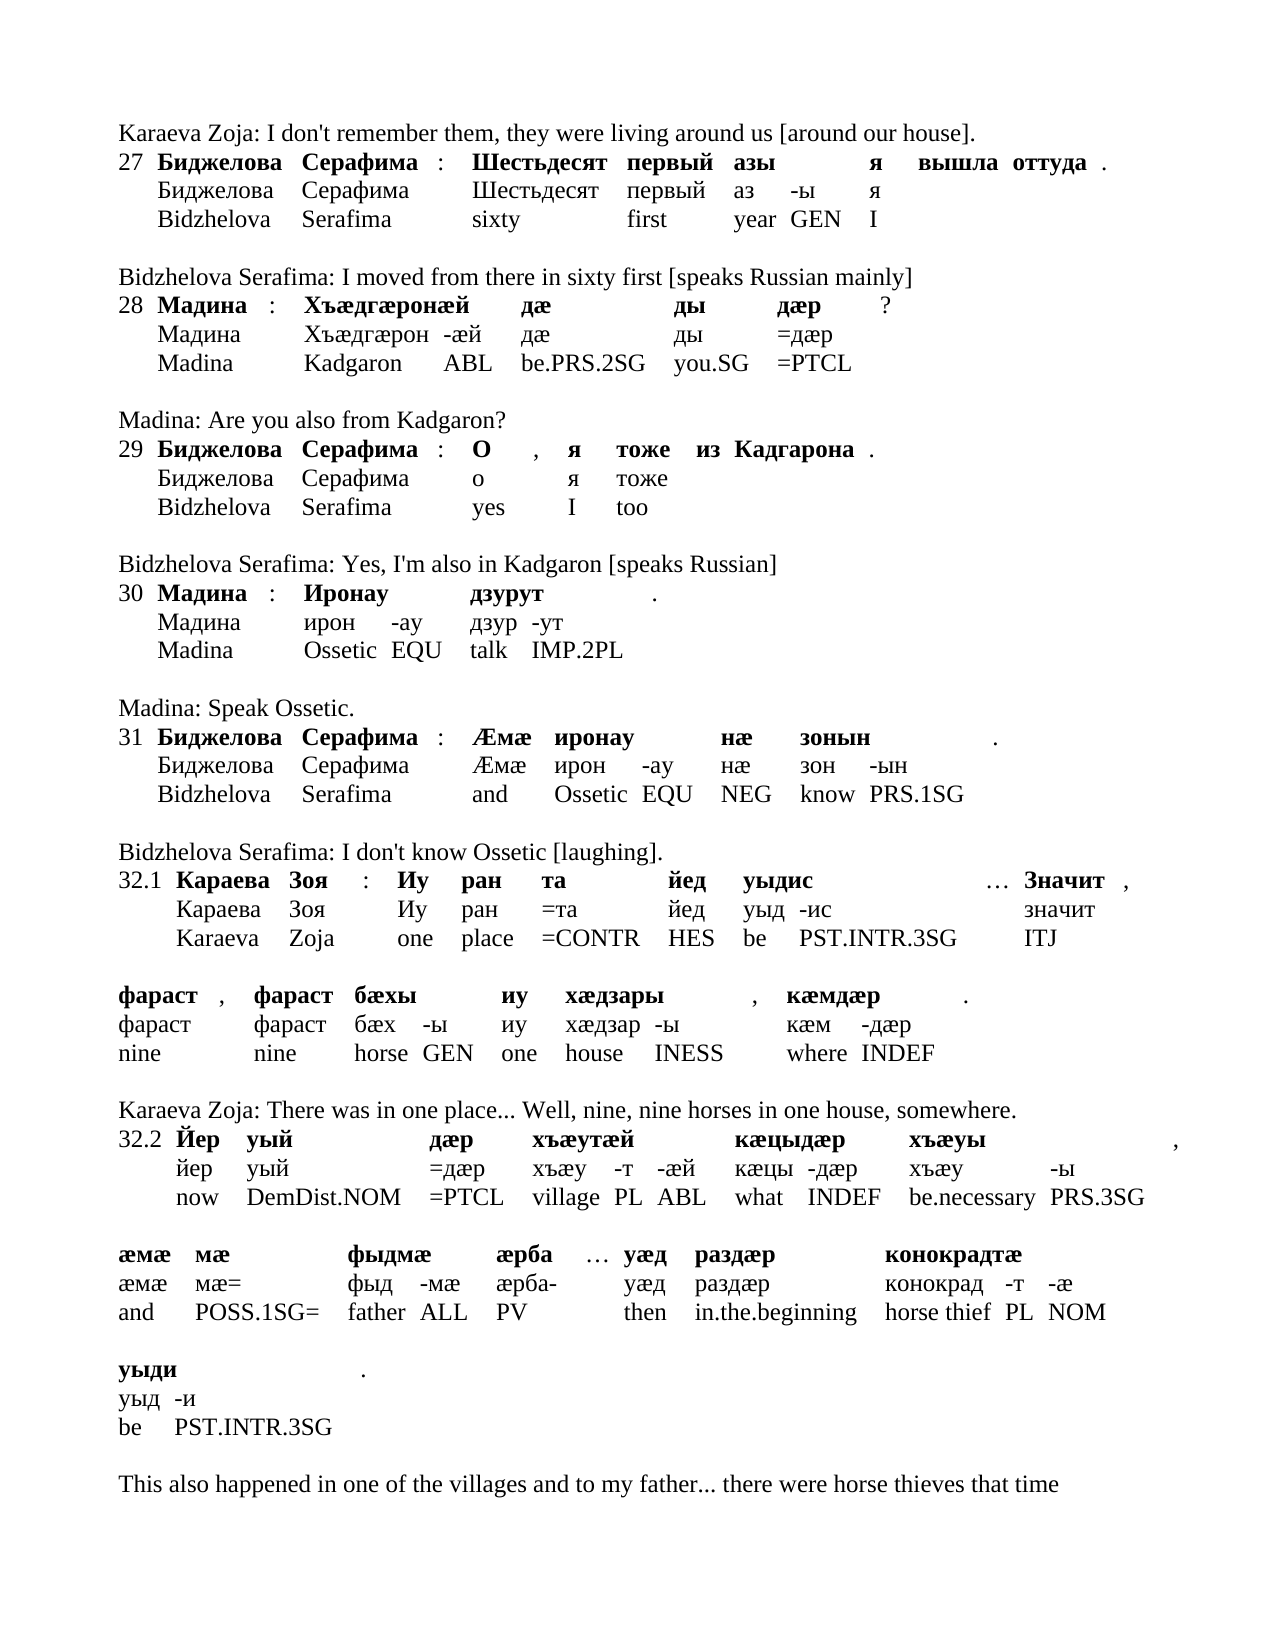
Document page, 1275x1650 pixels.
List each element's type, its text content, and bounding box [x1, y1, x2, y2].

text Иу [397, 894, 433, 923]
text Ossetic [303, 636, 377, 664]
text be.necessary [909, 1182, 1036, 1211]
text Serafima [301, 779, 409, 808]
text … [985, 866, 1010, 894]
text -дæр [861, 1009, 935, 1038]
text I [568, 492, 602, 521]
text Серафима [301, 463, 409, 492]
text POSS.1SG= [195, 1297, 320, 1326]
text уыд [743, 894, 785, 923]
text я [869, 147, 904, 176]
text =CONTR [541, 923, 640, 952]
text sixty [472, 204, 613, 233]
text дзурут [470, 578, 638, 607]
text =PTCL [429, 1182, 504, 1211]
text -ау [642, 751, 693, 779]
text 32.1 [118, 866, 162, 894]
text talk [470, 636, 518, 664]
text place [461, 923, 514, 952]
text первый [627, 176, 706, 204]
text дæр [777, 291, 866, 319]
text Karaeva Zoja: I don't remember them, they were living around us [around our house]. [118, 118, 1249, 147]
text оттуда [1012, 147, 1087, 176]
text 28 [118, 291, 143, 319]
text -ы [1050, 1153, 1145, 1182]
text 31 [118, 722, 143, 751]
text та [541, 866, 654, 894]
text уый [246, 1124, 415, 1153]
text . [1101, 147, 1122, 176]
text -т [1005, 1268, 1034, 1297]
text фыд [347, 1268, 406, 1297]
text конокрадтæ [885, 1239, 1120, 1268]
text дæр [429, 1124, 518, 1153]
text хъæу [532, 1153, 600, 1182]
text йед [668, 894, 715, 923]
text раздæр [694, 1239, 871, 1268]
text Bidzhelova [157, 204, 274, 233]
text in.the.beginning [694, 1297, 857, 1326]
text Биджелова [157, 463, 274, 492]
text æмæ [118, 1239, 181, 1268]
text Bidzhelova Serafima: Yes, I'm also in Kadgaron [speaks Russian] [118, 549, 1249, 578]
text ирон [303, 607, 377, 636]
text нæ [721, 722, 786, 751]
text Bidzhelova Serafima: I don't know Ossetic [laughing]. [118, 837, 1249, 866]
text Serafima [301, 204, 409, 233]
text Биджелова [157, 722, 288, 751]
text , [219, 981, 240, 1009]
text PST.INTR.3SG [174, 1412, 333, 1441]
text Bidzhelova Serafima: I moved from there in sixty first [speaks Russian mainly] [118, 262, 1249, 291]
text уæд [624, 1239, 681, 1268]
text =дæр [777, 319, 852, 348]
text уыди [118, 1354, 346, 1383]
text Шестьдесят [472, 147, 613, 176]
text nine [253, 1038, 327, 1067]
text æрба [496, 1239, 571, 1268]
text where [786, 1038, 847, 1067]
text PRS.3SG [1050, 1182, 1145, 1211]
text Kadgaron [303, 348, 429, 377]
text уыдис [743, 866, 971, 894]
text -æй [443, 319, 493, 348]
text фараст [253, 1009, 327, 1038]
text : [269, 578, 290, 607]
text INDEF [807, 1182, 881, 1211]
text 29 [118, 434, 143, 463]
text Зоя [289, 894, 335, 923]
text Караева [176, 866, 275, 894]
text Серафима [301, 176, 409, 204]
text =дæр [429, 1153, 504, 1182]
text house [565, 1038, 641, 1067]
text PV [496, 1297, 557, 1326]
text дæ [521, 319, 646, 348]
text кæцыдæр [734, 1124, 895, 1153]
text what [734, 1182, 794, 1211]
text кæм [786, 1009, 847, 1038]
text horse thief [885, 1297, 991, 1326]
text … [585, 1239, 610, 1268]
text йер [176, 1153, 219, 1182]
text о [472, 463, 505, 492]
text Madina: Are you also from Kadgaron? [118, 406, 1249, 434]
text PRS.1SG [869, 779, 964, 808]
text уыд [118, 1383, 160, 1412]
text уæд [624, 1268, 667, 1297]
text æрба- [496, 1268, 557, 1297]
text village [532, 1182, 600, 1211]
text NOM [1048, 1297, 1106, 1326]
text фараст [118, 981, 205, 1009]
text зон [800, 751, 855, 779]
text ды [673, 291, 763, 319]
text ALL [419, 1297, 468, 1326]
text , [752, 981, 773, 1009]
text 27 [118, 147, 143, 176]
text I [869, 204, 904, 233]
text be [118, 1412, 160, 1441]
text хъæу [909, 1153, 1036, 1182]
text Madina: Speak Ossetic. [118, 693, 1249, 722]
text Æмæ [472, 722, 540, 751]
text Madina [157, 348, 241, 377]
text фараст [118, 1009, 191, 1038]
text Биджелова [157, 751, 274, 779]
text =та [541, 894, 640, 923]
text Серафима [301, 722, 423, 751]
text ABL [657, 1182, 707, 1211]
text иу [501, 981, 551, 1009]
text GEN [422, 1038, 474, 1067]
text Bidzhelova [157, 492, 274, 521]
text иронау [554, 722, 707, 751]
text Мадина [157, 607, 241, 636]
text азы [733, 147, 855, 176]
text -ут [531, 607, 624, 636]
text , [533, 434, 554, 463]
text Ossetic [554, 779, 628, 808]
text хъæутæй [532, 1124, 721, 1153]
text я [568, 463, 589, 492]
text -ы [422, 1009, 474, 1038]
text кæцы [734, 1153, 794, 1182]
text ды [673, 319, 749, 348]
text Мадина [157, 319, 241, 348]
text HES [668, 923, 715, 952]
text be.PRS.2SG [521, 348, 646, 377]
text 30 [118, 578, 143, 607]
text Иронау [303, 578, 456, 607]
text ран [461, 866, 528, 894]
text PL [614, 1182, 643, 1211]
text . [992, 722, 1013, 751]
text PST.INTR.3SG [799, 923, 957, 952]
text you.SG [673, 348, 749, 377]
text йед [668, 866, 729, 894]
text фыдмæ [347, 1239, 482, 1268]
text Караева [176, 894, 261, 923]
text Биджелова [157, 147, 288, 176]
text . [963, 981, 984, 1009]
text , [1173, 1124, 1194, 1153]
text -и [174, 1383, 333, 1412]
text аз [733, 176, 776, 204]
text фараст [253, 981, 340, 1009]
text Иу [397, 866, 447, 894]
text now [176, 1182, 219, 1211]
text первый [627, 147, 719, 176]
text PL [1005, 1297, 1034, 1326]
text -ын [869, 751, 964, 779]
text one [501, 1038, 537, 1067]
text then [624, 1297, 667, 1326]
text Серафима [301, 434, 423, 463]
text Karaeva [176, 923, 261, 952]
text дзур [470, 607, 518, 636]
text GEN [790, 204, 842, 233]
text This also happened in one of the villages and to my father... there were horse thieves that time [118, 1469, 1249, 1498]
text ABL [443, 348, 493, 377]
text one [397, 923, 433, 952]
text Zoja [289, 923, 335, 952]
text Кадгарона [734, 434, 854, 463]
text иу [501, 1009, 537, 1038]
text тоже [616, 434, 682, 463]
text -ы [654, 1009, 724, 1038]
text father [347, 1297, 406, 1326]
text Мадина [157, 291, 255, 319]
text nine [118, 1038, 191, 1067]
text из [696, 434, 720, 463]
text Serafima [301, 492, 409, 521]
text мæ [195, 1239, 333, 1268]
text Серафима [301, 147, 423, 176]
text ирон [554, 751, 628, 779]
text Значит [1024, 866, 1109, 894]
text Шестьдесят [472, 176, 599, 204]
text -дæр [807, 1153, 881, 1182]
text =PTCL [777, 348, 852, 377]
text EQU [391, 636, 442, 664]
text хъæуы [909, 1124, 1159, 1153]
text хæдзары [565, 981, 738, 1009]
text уый [246, 1153, 401, 1182]
text мæ= [195, 1268, 320, 1297]
text бæх [354, 1009, 408, 1038]
text я [568, 434, 602, 463]
text ? [880, 291, 901, 319]
text -ис [799, 894, 957, 923]
text ран [461, 894, 514, 923]
text and [118, 1297, 167, 1326]
text Биджелова [157, 176, 274, 204]
text О [472, 434, 519, 463]
text Bidzhelova [157, 779, 274, 808]
text . [868, 434, 889, 463]
text Биджелова [157, 434, 288, 463]
text first [627, 204, 719, 233]
text Madina [157, 636, 241, 664]
text too [616, 492, 682, 521]
text нæ [721, 751, 772, 779]
text я [869, 176, 890, 204]
text : [437, 434, 458, 463]
text Зоя [289, 866, 348, 894]
text хæдзар [565, 1009, 641, 1038]
text ITJ [1024, 923, 1109, 952]
text 32.2 [118, 1124, 162, 1153]
text тоже [616, 463, 668, 492]
text конокрад [885, 1268, 991, 1297]
text , [1123, 866, 1144, 894]
text . [360, 1354, 381, 1383]
text æмæ [118, 1268, 167, 1297]
text yes [472, 492, 505, 521]
text year [733, 204, 776, 233]
text -мæ [419, 1268, 468, 1297]
text -æ [1048, 1268, 1106, 1297]
text кæмдæр [786, 981, 949, 1009]
text : [269, 291, 290, 319]
text -æй [657, 1153, 707, 1182]
text бæхы [354, 981, 487, 1009]
text and [472, 779, 527, 808]
text раздæр [694, 1268, 857, 1297]
text : [362, 866, 383, 894]
text Æмæ [472, 751, 527, 779]
text EQU [642, 779, 693, 808]
text INDEF [861, 1038, 935, 1067]
text -ы [790, 176, 842, 204]
text дæ [521, 291, 660, 319]
text -ау [391, 607, 442, 636]
text NEG [721, 779, 772, 808]
text : [437, 722, 458, 751]
text Серафима [301, 751, 409, 779]
text Хъæдгæрон [303, 319, 429, 348]
text know [800, 779, 855, 808]
text be [743, 923, 785, 952]
text -т [614, 1153, 643, 1182]
text . [651, 578, 672, 607]
text : [437, 147, 458, 176]
text IMP.2PL [531, 636, 624, 664]
text зонын [800, 722, 978, 751]
text INESS [654, 1038, 724, 1067]
text значит [1024, 894, 1095, 923]
text DemDist.NOM [246, 1182, 401, 1211]
text Karaeva Zoja: There was in one place... Well, nine, nine horses in one house, somewhere. [118, 1096, 1249, 1124]
text Хъæдгæронæй [303, 291, 507, 319]
text вышла [918, 147, 998, 176]
text Йер [176, 1124, 233, 1153]
text horse [354, 1038, 408, 1067]
text Мадина [157, 578, 255, 607]
